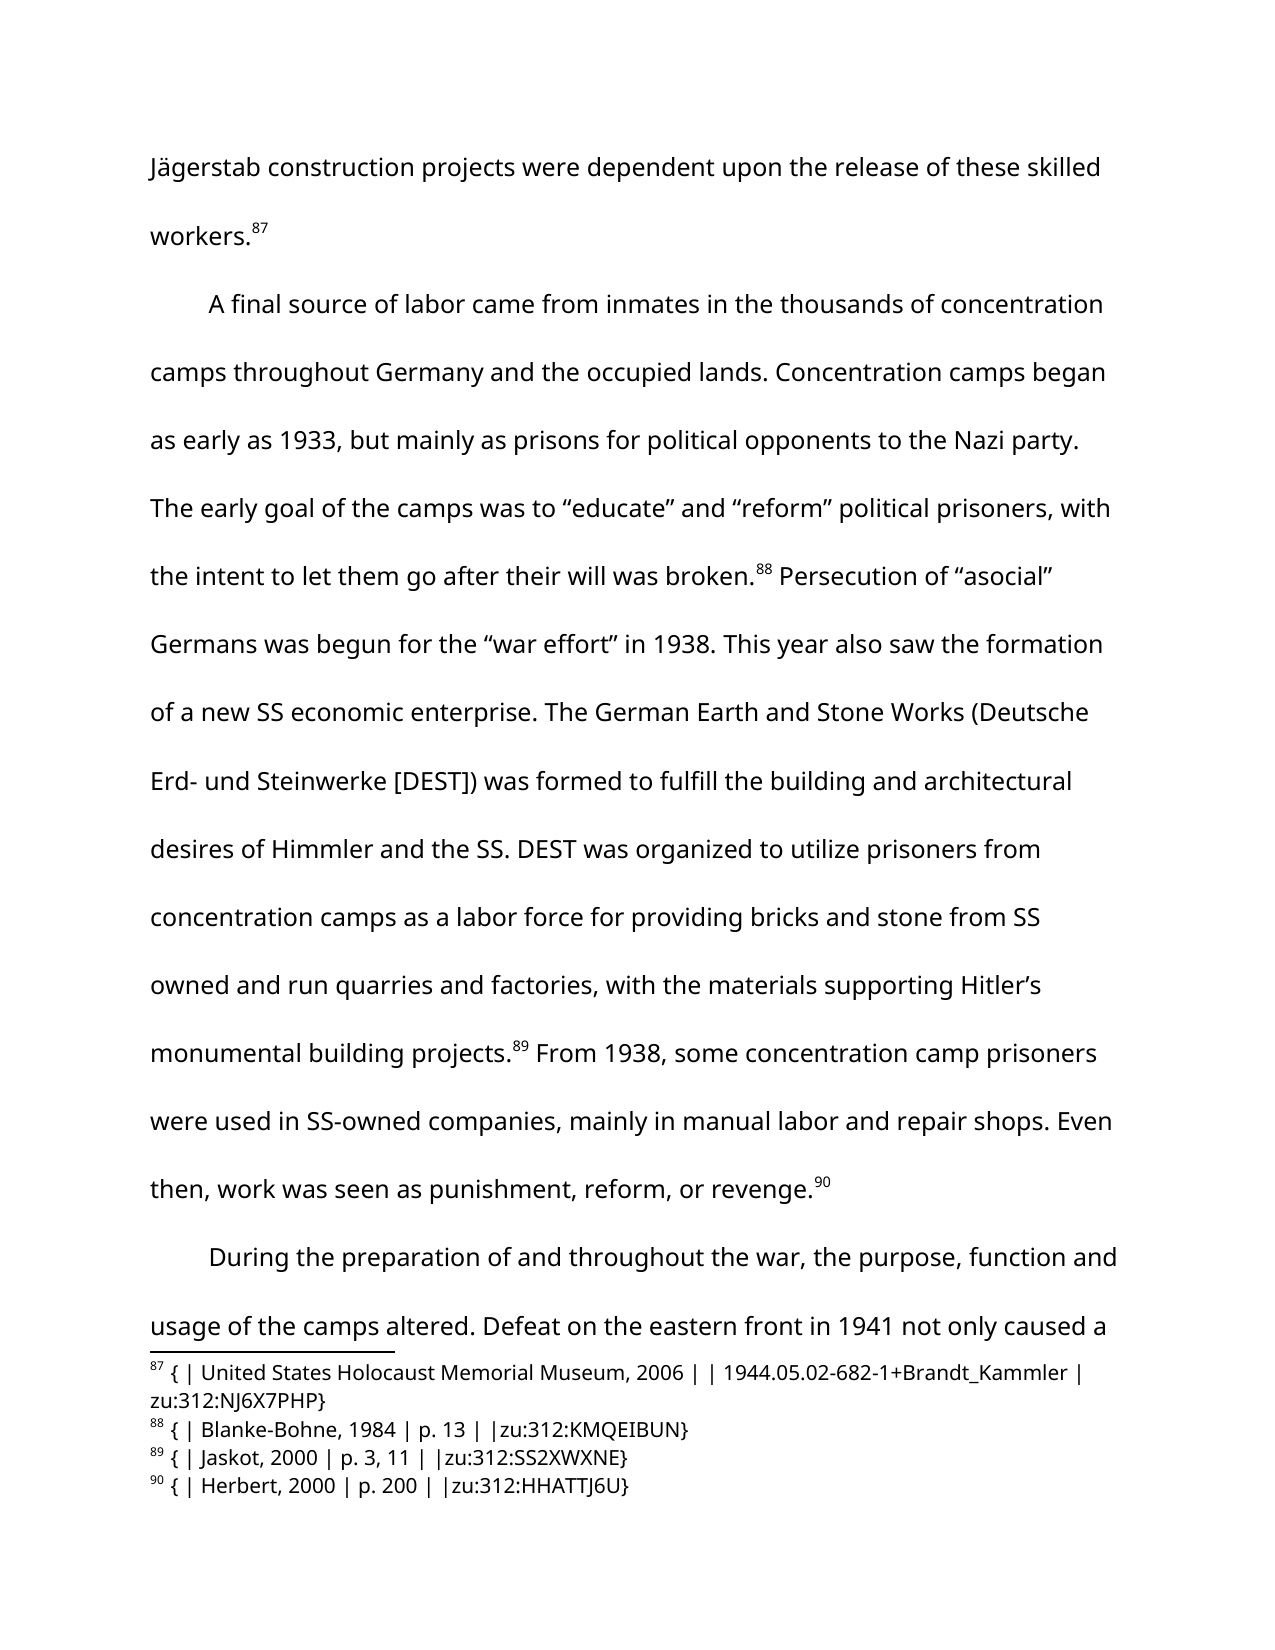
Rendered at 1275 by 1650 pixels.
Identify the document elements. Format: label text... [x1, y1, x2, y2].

text { | Blanke-Bohne, 1984 | p. 13 | |zu:312:KMQEIBUN} [150, 1415, 1125, 1443]
text { | Jaskot, 2000 | p. 3, 11 | |zu:312:SS2XWXNE} [150, 1443, 1125, 1472]
text { | Herbert, 2000 | p. 200 | |zu:312:HHATTJ6U} [150, 1472, 1125, 1500]
text During the preparation of and throughout the war, the purpose, function and usage of the camps altered. Defeat on the eastern front in 1941 not only caused a [150, 1240, 1125, 1342]
text Jägerstab construction projects were dependent upon the release of these skilled workers. [150, 150, 1125, 252]
text { | United States Holocaust Memorial Museum, 2006 | | 1944.05.02-682-1+Brandt_Kammler |zu:312:NJ6X7PHP} [150, 1358, 1125, 1415]
text A final source of labor came from inmates in the thousands of concentration camps throughout Germany and the occupied lands. Concentration camps began as early as 1933, but mainly as prisons for political opponents to the Nazi party. The early goal of the camps was to “educate” and “reform” political prisoners, with the intent to let them go after their will was broken. Persecution of “asocial” Germans was begun for the “war effort” in 1938. This year also saw the formation of a new SS economic enterprise. The German Earth and Stone Works (Deutsche Erd- und Steinwerke [DEST]) was formed to fulfill the building and architectural desires of Himmler and the SS. DEST was organized to utilize prisoners from concentration camps as a labor force for providing bricks and stone from SS owned and run quarries and factories, with the materials supporting Hitler’s monumental building projects. From 1938, some concentration camp prisoners were used in SS-owned companies, mainly in manual labor and repair shops. Even then, work was seen as punishment, reform, or revenge. [150, 286, 1125, 1206]
